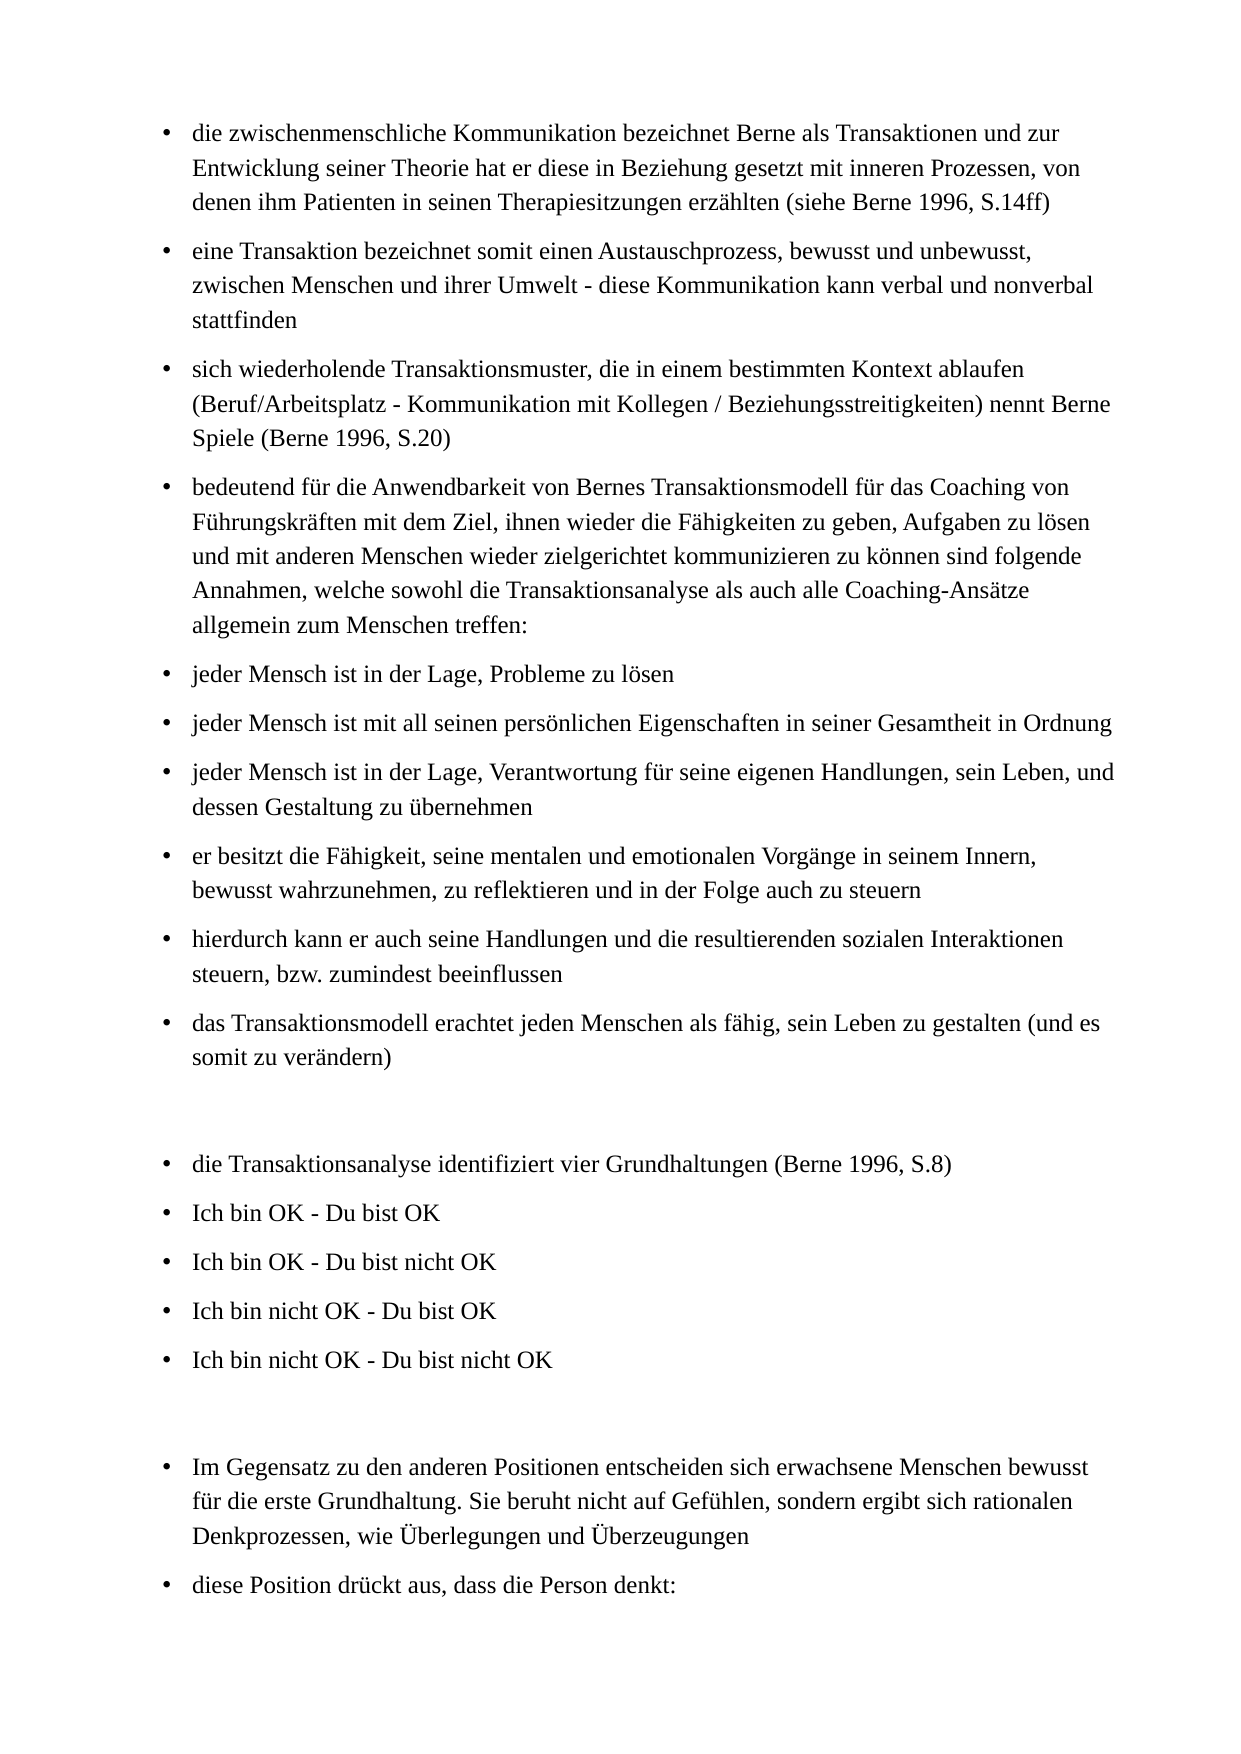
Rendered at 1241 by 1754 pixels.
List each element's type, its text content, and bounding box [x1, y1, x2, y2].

list Ich bin nicht OK - Du bist OK [162, 1296, 1122, 1325]
list hierdurch kann er auch seine Handlungen und die resultierenden sozialen Interaktionen steuern, bzw. zumindest beeinflussen [162, 924, 1122, 988]
list jeder Mensch ist in der Lage, Probleme zu lösen [162, 659, 1122, 688]
list bedeutend für die Anwendbarkeit von Bernes Transaktionsmodell für das Coaching von Führungskräften mit dem Ziel, ihnen wieder die Fähigkeiten zu geben, Aufgaben zu lösen und mit anderen Menschen wieder zielgerichtet kommunizieren zu können sind folgende Annahmen, welche sowohl die Transaktionsanalyse als auch alle Coaching-Ansätze allgemein zum Menschen treffen: [162, 472, 1122, 639]
list die Transaktionsanalyse identifiziert vier Grundhaltungen (Berne 1996, S.8) [162, 1149, 1122, 1178]
list jeder Mensch ist mit all seinen persönlichen Eigenschaften in seiner Gesamtheit in Ordnung [162, 708, 1122, 737]
list Ich bin OK - Du bist OK [162, 1198, 1122, 1227]
list jeder Mensch ist in der Lage, Verantwortung für seine eigenen Handlungen, sein Leben, und dessen Gestaltung zu übernehmen [162, 757, 1122, 821]
list eine Transaktion bezeichnet somit einen Austauschprozess, bewusst und unbewusst, zwischen Menschen und ihrer Umwelt - diese Kommunikation kann verbal und nonverbal stattfinden [162, 236, 1122, 334]
list Ich bin nicht OK - Du bist nicht OK [162, 1345, 1122, 1374]
list das Transaktionsmodell erachtet jeden Menschen als fähig, sein Leben zu gestalten (und es somit zu verändern) [162, 1008, 1122, 1071]
list er besitzt die Fähigkeit, seine mentalen und emotionalen Vorgänge in seinem Innern, bewusst wahrzunehmen, zu reflektieren und in der Folge auch zu steuern [162, 841, 1122, 904]
list sich wiederholende Transaktionsmuster, die in einem bestimmten Kontext ablaufen (Beruf/Arbeitsplatz - Kommunikation mit Kollegen / Beziehungsstreitigkeiten) nennt Berne Spiele (Berne 1996, S.20) [162, 354, 1122, 452]
list Ich bin OK - Du bist nicht OK [162, 1247, 1122, 1276]
list diese Position drückt aus, dass die Person denkt: [162, 1570, 1122, 1598]
list die zwischenmenschliche Kommunikation bezeichnet Berne als Transaktionen und zur Entwicklung seiner Theorie hat er diese in Beziehung gesetzt mit inneren Prozessen, von denen ihm Patienten in seinen Therapiesitzungen erzählten (siehe Berne 1996, S.14ff) [162, 118, 1122, 216]
list Im Gegensatz zu den anderen Positionen entscheiden sich erwachsene Menschen bewusst für die erste Grundhaltung. Sie beruht nicht auf Gefühlen, sondern ergibt sich rationalen Denkprozessen, wie Überlegungen und Überzeugungen [162, 1452, 1122, 1549]
